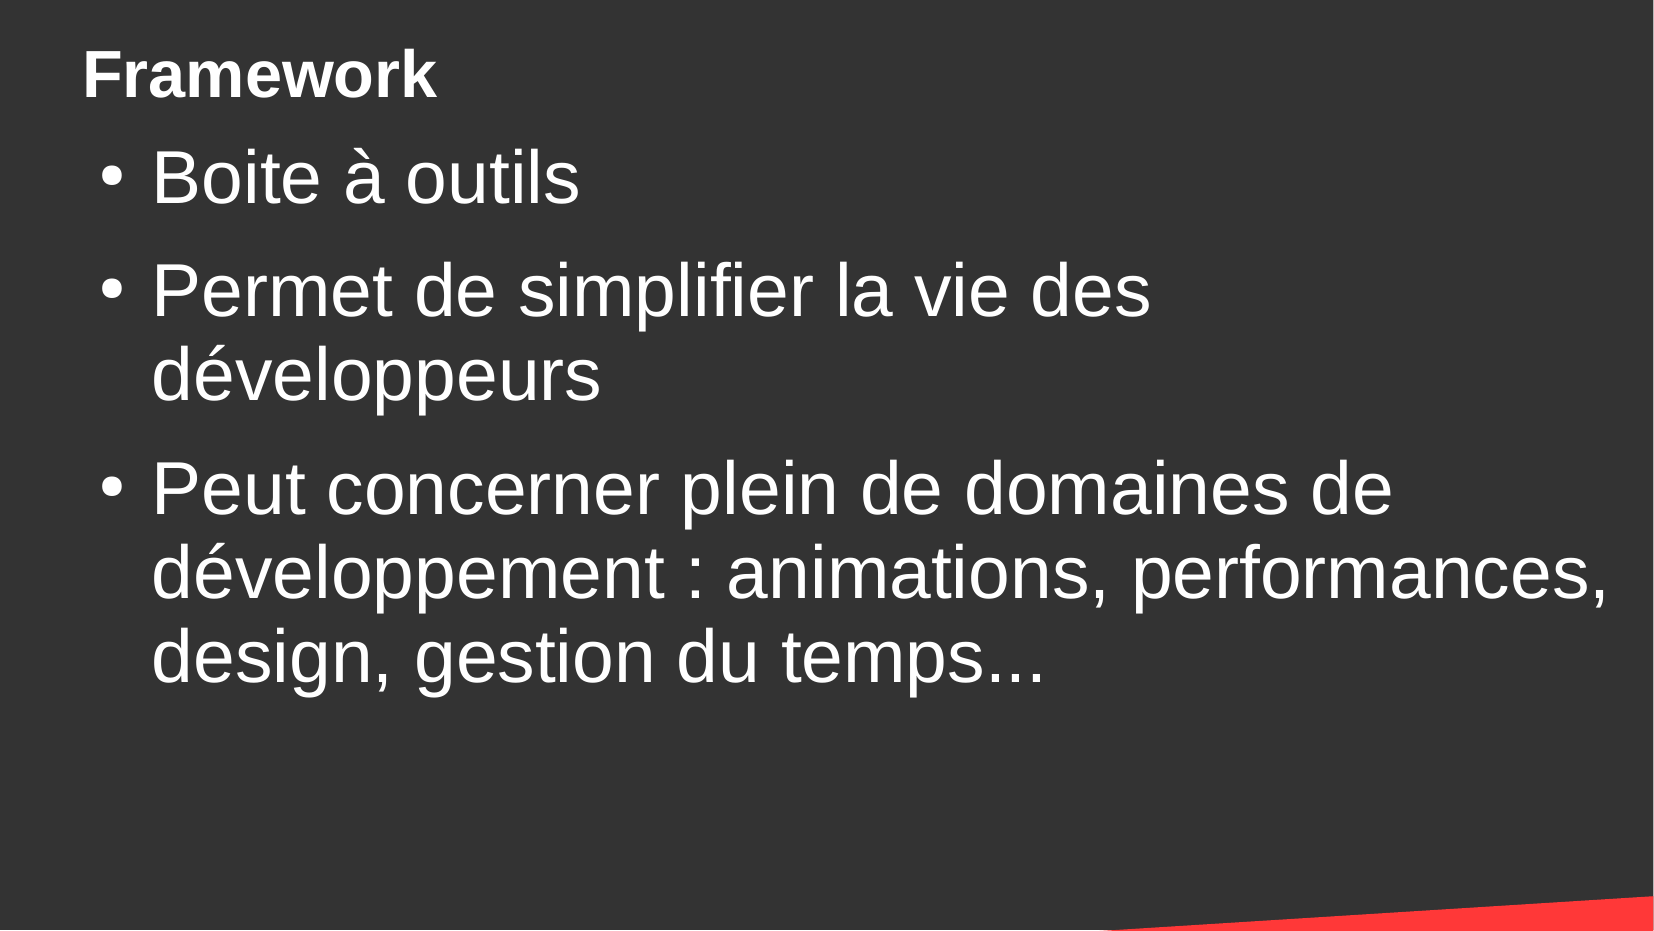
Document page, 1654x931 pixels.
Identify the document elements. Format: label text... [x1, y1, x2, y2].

text_box [1099, 896, 1654, 931]
list Boite à outils Permet de simplifier la vie des développeurs Peut concerner plein de domaines de développement : animations, performances, design, gestion du temps... [80, 135, 1620, 827]
title Framework [82, 37, 1571, 114]
